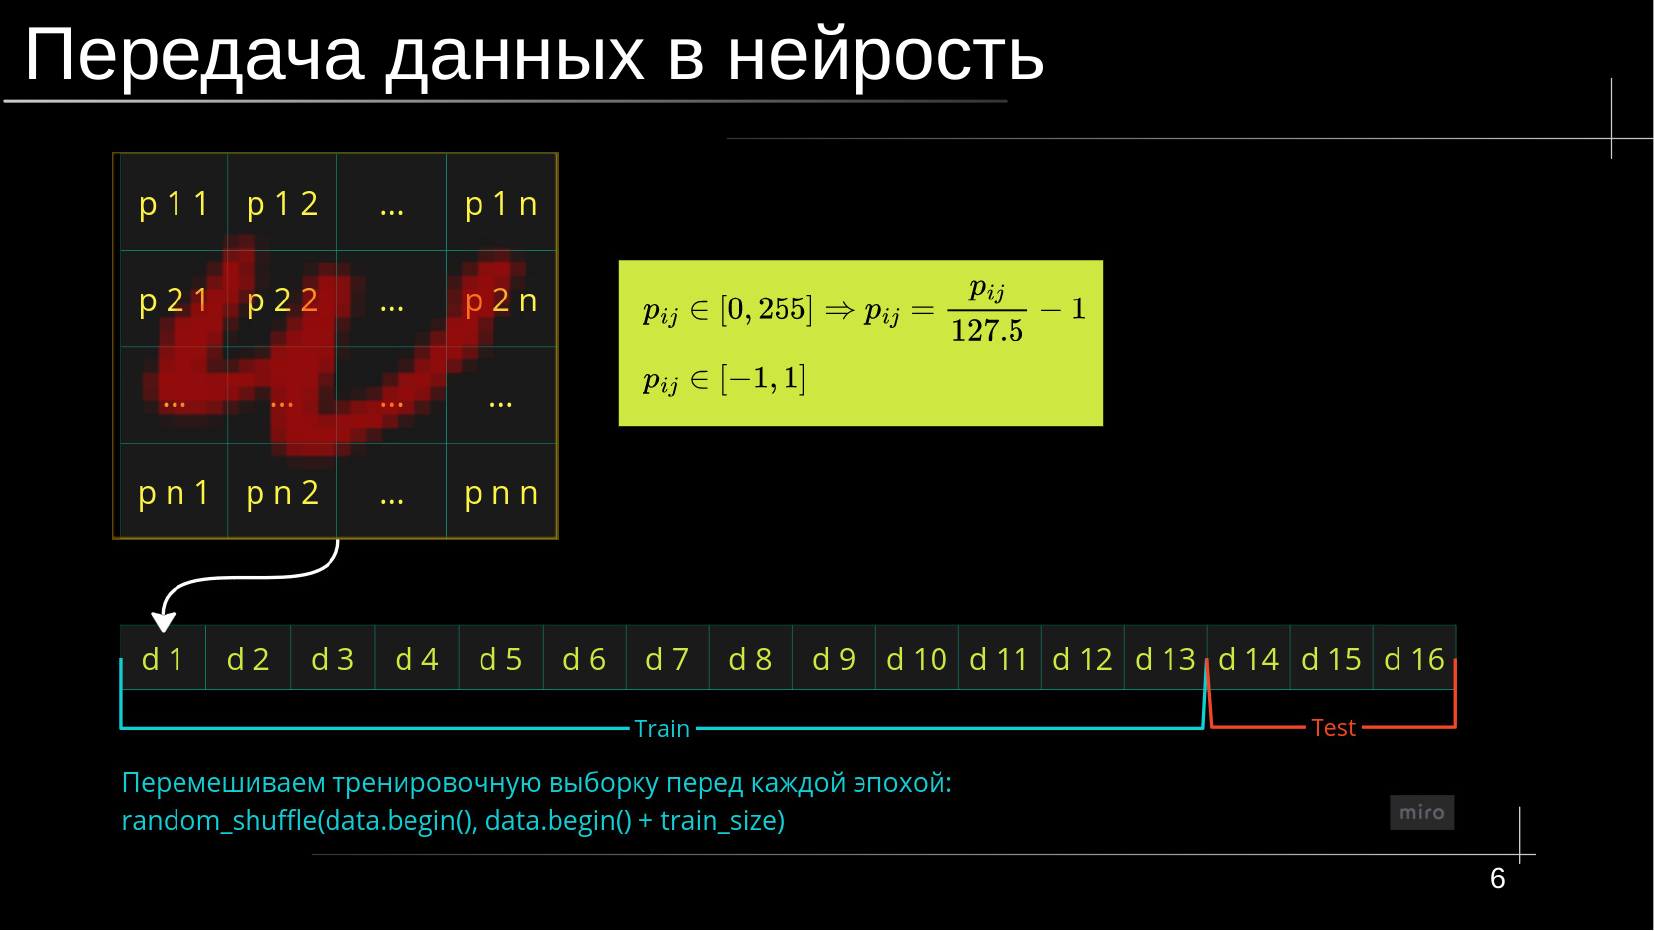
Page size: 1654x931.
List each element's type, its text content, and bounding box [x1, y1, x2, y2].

picture [100, 142, 1475, 850]
title Передача данных в нейрость [23, 0, 1589, 107]
